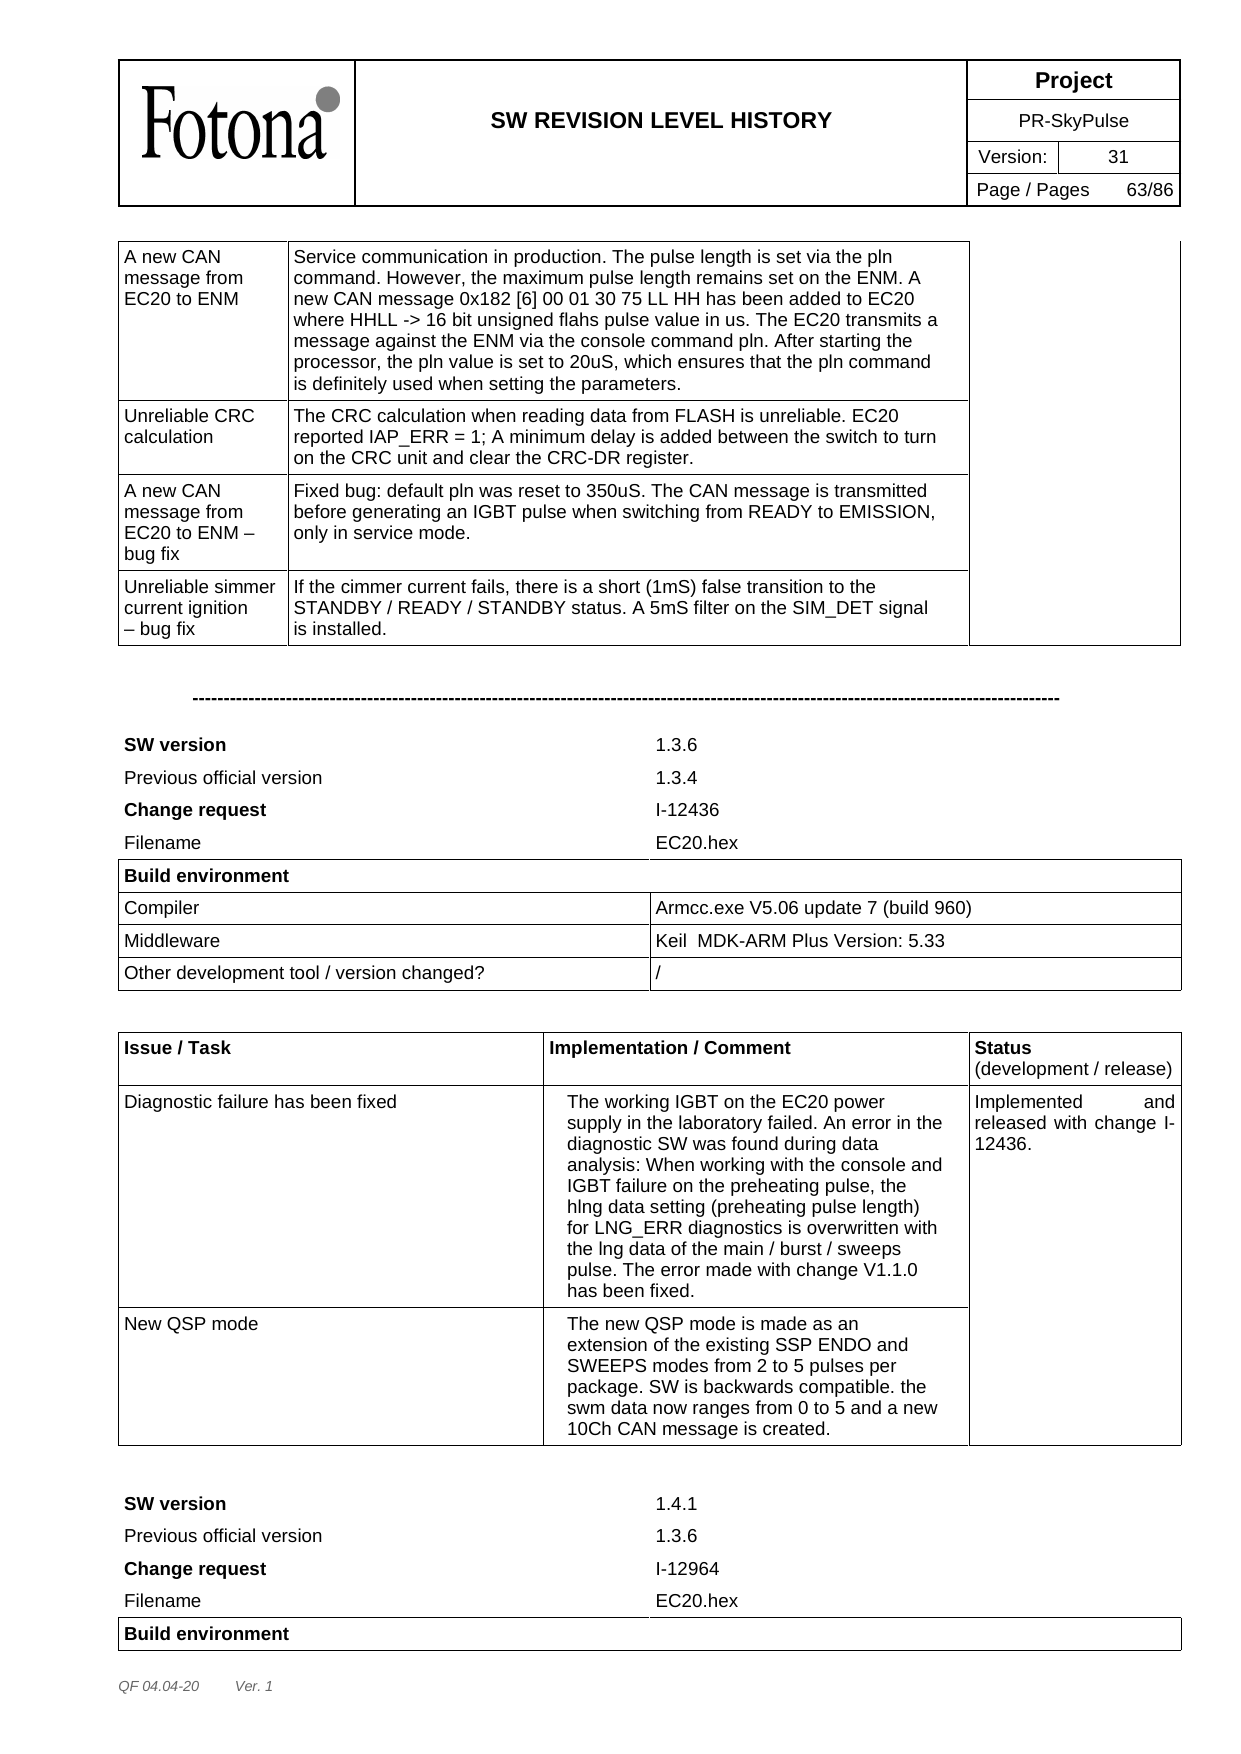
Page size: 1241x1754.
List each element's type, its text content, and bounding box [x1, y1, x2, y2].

table_cell New QSP mode [119, 1308, 543, 1445]
table_cell Middleware [119, 925, 649, 957]
table_cell Build environment [119, 860, 1181, 892]
table_cell Unreliable CRC calculation [119, 401, 287, 474]
table_cell Compiler [119, 893, 649, 924]
table_cell Change request [118, 794, 649, 827]
table_cell Service communication in production. The pulse length is set via the pln command. However, the maximum pulse length remains set on the ENM. A new CAN message 0x182 [6] 00 01 30 75 LL HH has been added to EC20 where HHLL -> 16 bit unsigned flahs pulse value in us. The EC20 transmits a message against the ENM via the console command pln. After starting the processor, the pln value is set to 20uS, which ensures that the pln command is definitely used when setting the parameters. [289, 242, 968, 400]
table_cell The CRC calculation when reading data from FLASH is unreliable. EC20 reported IAP_ERR = 1; A minimum delay is added between the switch to turn on the CRC unit and clear the CRC-DR register. [289, 401, 968, 474]
table_cell Build environment [119, 1618, 1181, 1650]
table_header 1.3.6 [650, 729, 1181, 762]
table_cell Change request [118, 1553, 649, 1585]
table_cell Diagnostic failure has been fixed [119, 1086, 543, 1307]
table_cell / [651, 958, 1181, 990]
table_header Implementation / Comment [544, 1033, 968, 1085]
table_cell Unreliable simmer current ignition – bug fix [119, 571, 287, 645]
table_cell 1.3.6 [650, 1520, 1181, 1552]
table_cell The working IGBT on the EC20 power supply in the laboratory failed. An error in the diagnostic SW was found during data analysis: When working with the console and IGBT failure on the preheating pulse, the hlng data setting (preheating pulse length) for LNG_ERR diagnostics is overwritten with the lng data of the main / burst / sweeps pulse. The error made with change V1.1.0 has been fixed. [544, 1086, 968, 1307]
table_cell 1.3.4 [650, 762, 1181, 794]
table_header Issue / Task [119, 1033, 543, 1085]
table_cell I-12436 [650, 794, 1181, 827]
table_cell Previous official version [118, 762, 649, 794]
table_cell EC20.hex [650, 1585, 1181, 1617]
table_cell Previous official version [118, 1520, 649, 1552]
table_cell Keil MDK-ARM Plus Version: 5.33 [651, 925, 1181, 957]
table_header 1.4.1 [650, 1488, 1181, 1520]
table_cell EC20.hex [650, 827, 1181, 859]
table_cell Fixed bug: default pln was reset to 350uS. The CAN message is transmitted before generating an IGBT pulse when switching from READY to EMISSION, only in service mode. [289, 475, 968, 570]
table_cell A new CAN message from EC20 to ENM – bug fix [119, 475, 287, 570]
table_cell Filename [118, 827, 649, 859]
table_header Status (development / release) [970, 1033, 1181, 1085]
table_cell I-12964 [650, 1553, 1181, 1585]
table_header SW version [118, 1488, 649, 1520]
table_cell Implemented and released with change I-12436. [970, 1086, 1181, 1445]
table_cell Other development tool / version changed? [119, 958, 649, 990]
table_cell Armcc.exe V5.06 update 7 (build 960) [651, 893, 1181, 924]
table_cell A new CAN message from EC20 to ENM [119, 242, 287, 400]
table_cell Filename [118, 1585, 649, 1617]
table_cell [970, 241, 1180, 645]
text ------------------------------------------------------------------------------------------------------------------------------------------- [118, 687, 1163, 708]
table_cell The new QSP mode is made as an extension of the existing SSP ENDO and SWEEPS modes from 2 to 5 pulses per package. SW is backwards compatible. the swm data now ranges from 0 to 5 and a new 10Ch CAN message is created. [544, 1308, 968, 1445]
table_cell If the cimmer current fails, there is a short (1mS) false transition to the STANDBY / READY / STANDBY status. A 5mS filter on the SIM_DET signal is installed. [289, 571, 968, 645]
table_header SW version [118, 729, 649, 762]
